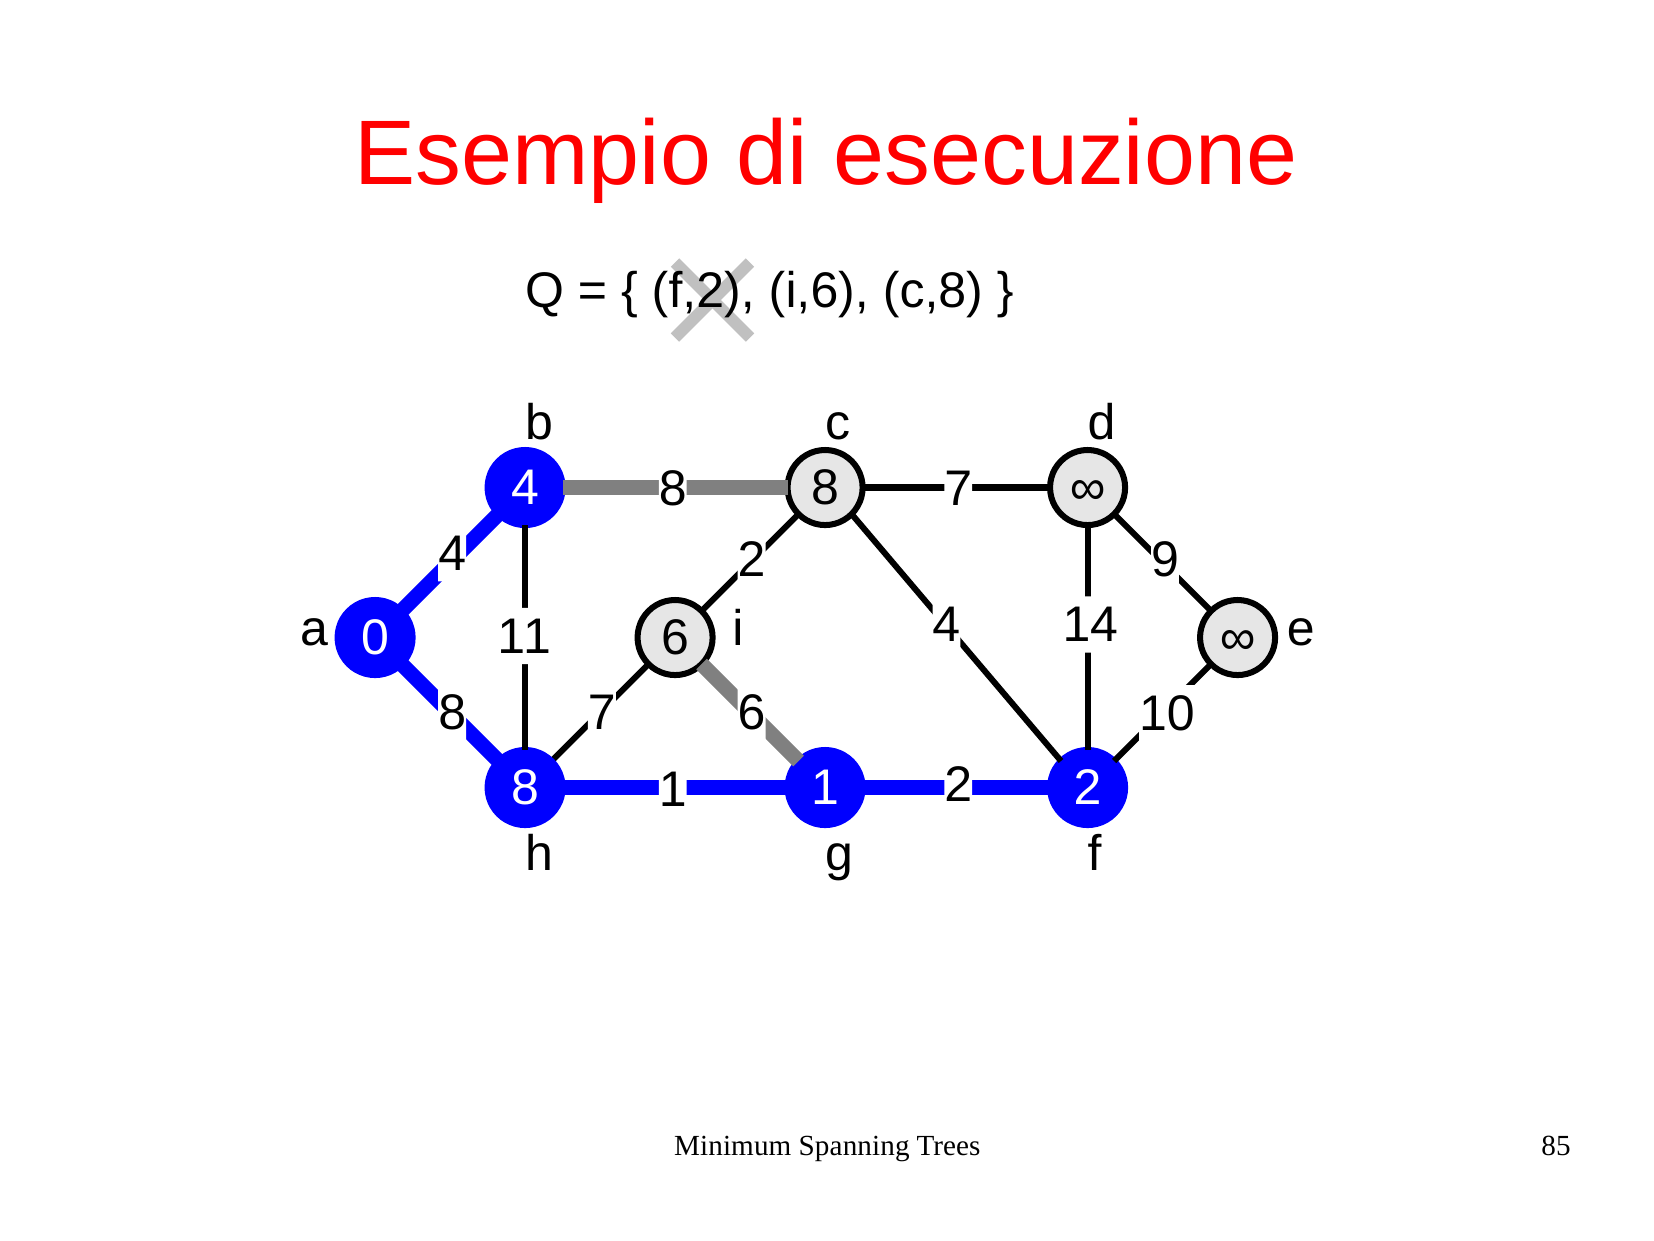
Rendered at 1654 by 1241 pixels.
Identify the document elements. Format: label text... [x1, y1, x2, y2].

text_box 4 [438, 525, 467, 582]
text_box 1 [788, 750, 863, 826]
text_box 2 [737, 531, 766, 588]
text_box 10 [1139, 685, 1195, 742]
text_box 2 [1050, 750, 1126, 826]
text_box h [525, 825, 563, 882]
text_box 7 [587, 684, 616, 742]
text_box 6 [637, 600, 713, 676]
text_box 8 [438, 684, 467, 741]
text_box c [825, 394, 863, 451]
title Esempio di esecuzione [82, 49, 1571, 257]
text_box ∞ [1050, 450, 1126, 525]
text_box 14 [1062, 596, 1119, 653]
text_box 2 [944, 756, 973, 813]
text_box e [1286, 600, 1325, 657]
text_box d [1087, 394, 1126, 451]
text_box a [300, 600, 338, 657]
text_box i [732, 600, 770, 657]
text_box 4 [487, 450, 563, 525]
text_box b [525, 394, 563, 451]
text_box ∞ [1200, 600, 1276, 676]
text_box 4 [932, 596, 961, 653]
text_box 8 [487, 750, 563, 826]
text_box f [1087, 825, 1126, 882]
text_box 9 [1151, 531, 1179, 588]
text_box 0 [338, 600, 413, 676]
text_box 8 [658, 460, 687, 517]
text_box 1 [658, 761, 687, 818]
text_box 8 [788, 450, 863, 526]
text_box 6 [737, 684, 766, 742]
text_box 7 [944, 460, 973, 517]
text_box g [825, 825, 863, 882]
text_box Q = { (f,2), (i,6), (c,8) } [525, 262, 1501, 319]
text_box 11 [497, 607, 557, 665]
